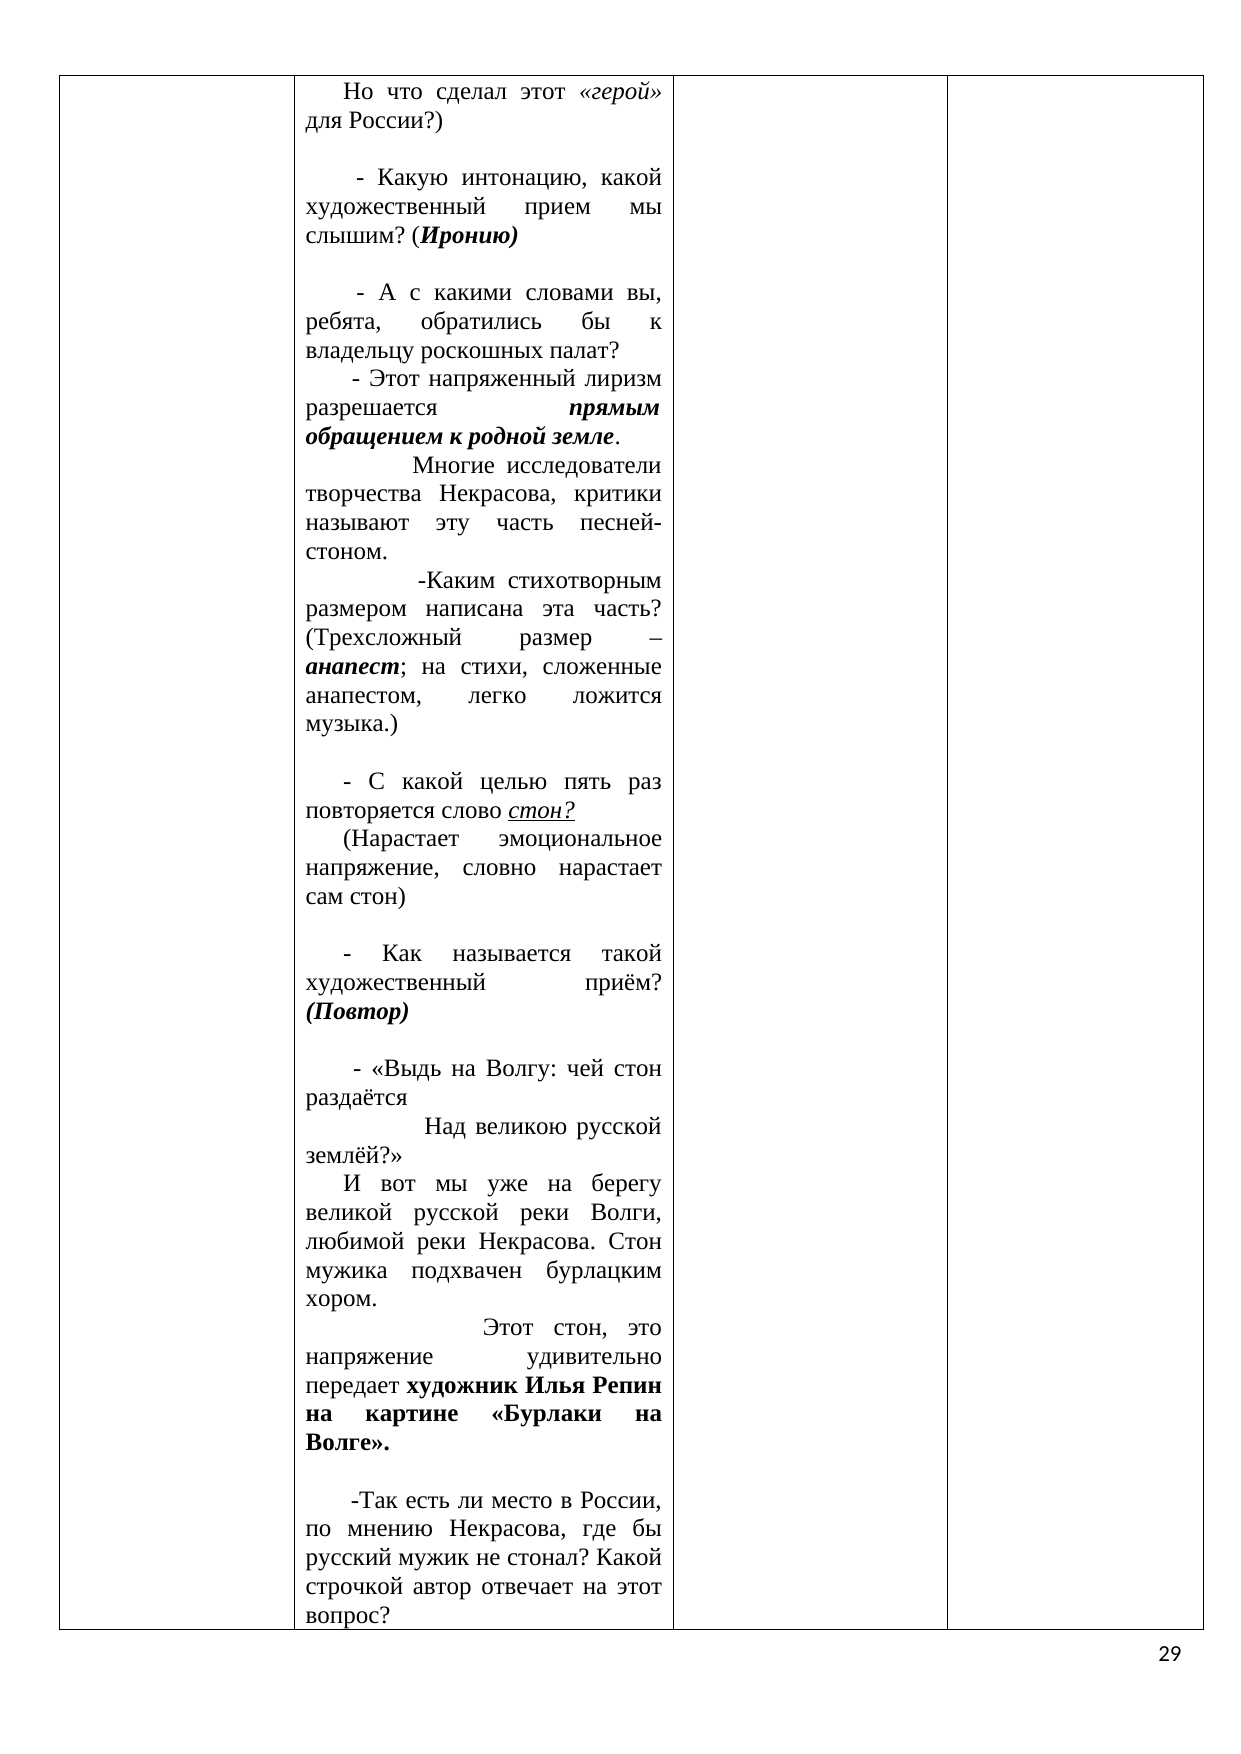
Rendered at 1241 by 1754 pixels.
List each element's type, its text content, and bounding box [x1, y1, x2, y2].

table_cell Но что сделал этот «герой» для России?) - Какую интонацию, какой художественный прием мы слышим? (Иронию) - А с какими словами вы, ребята, обратились бы к владельцу роскошных палат? - Этот напряженный лиризм разрешается прямым обращением к родной земле. Многие исследователи творчества Некрасова, критики называют эту часть песней-стоном. -Каким стихотворным размером написана эта часть? (Трехсложный размер – анапест; на стихи, сложенные анапестом, легко ложится музыка.) - С какой целью пять раз повторяется слово стон? (Нарастает эмоциональное напряжение, словно нарастает сам стон) - Как называется такой художественный приём? (Повтор) - «Выдь на Волгу: чей стон раздаётся Над великою русской землёй?» И вот мы уже на берегу великой русской реки Волги, любимой реки Некрасова. Стон мужика подхвачен бурлацким хором. Этот стон, это напряжение удивительно передает художник Илья Репин на картине «Бурлаки на Волге». -Так есть ли место в России, по мнению Некрасова, где бы русский мужик не стонал? Какой строчкой автор отвечает на этот вопрос? [295, 76, 673, 1628]
table_cell [674, 76, 947, 1628]
table_cell [60, 76, 294, 1628]
table_cell [948, 76, 1203, 1628]
